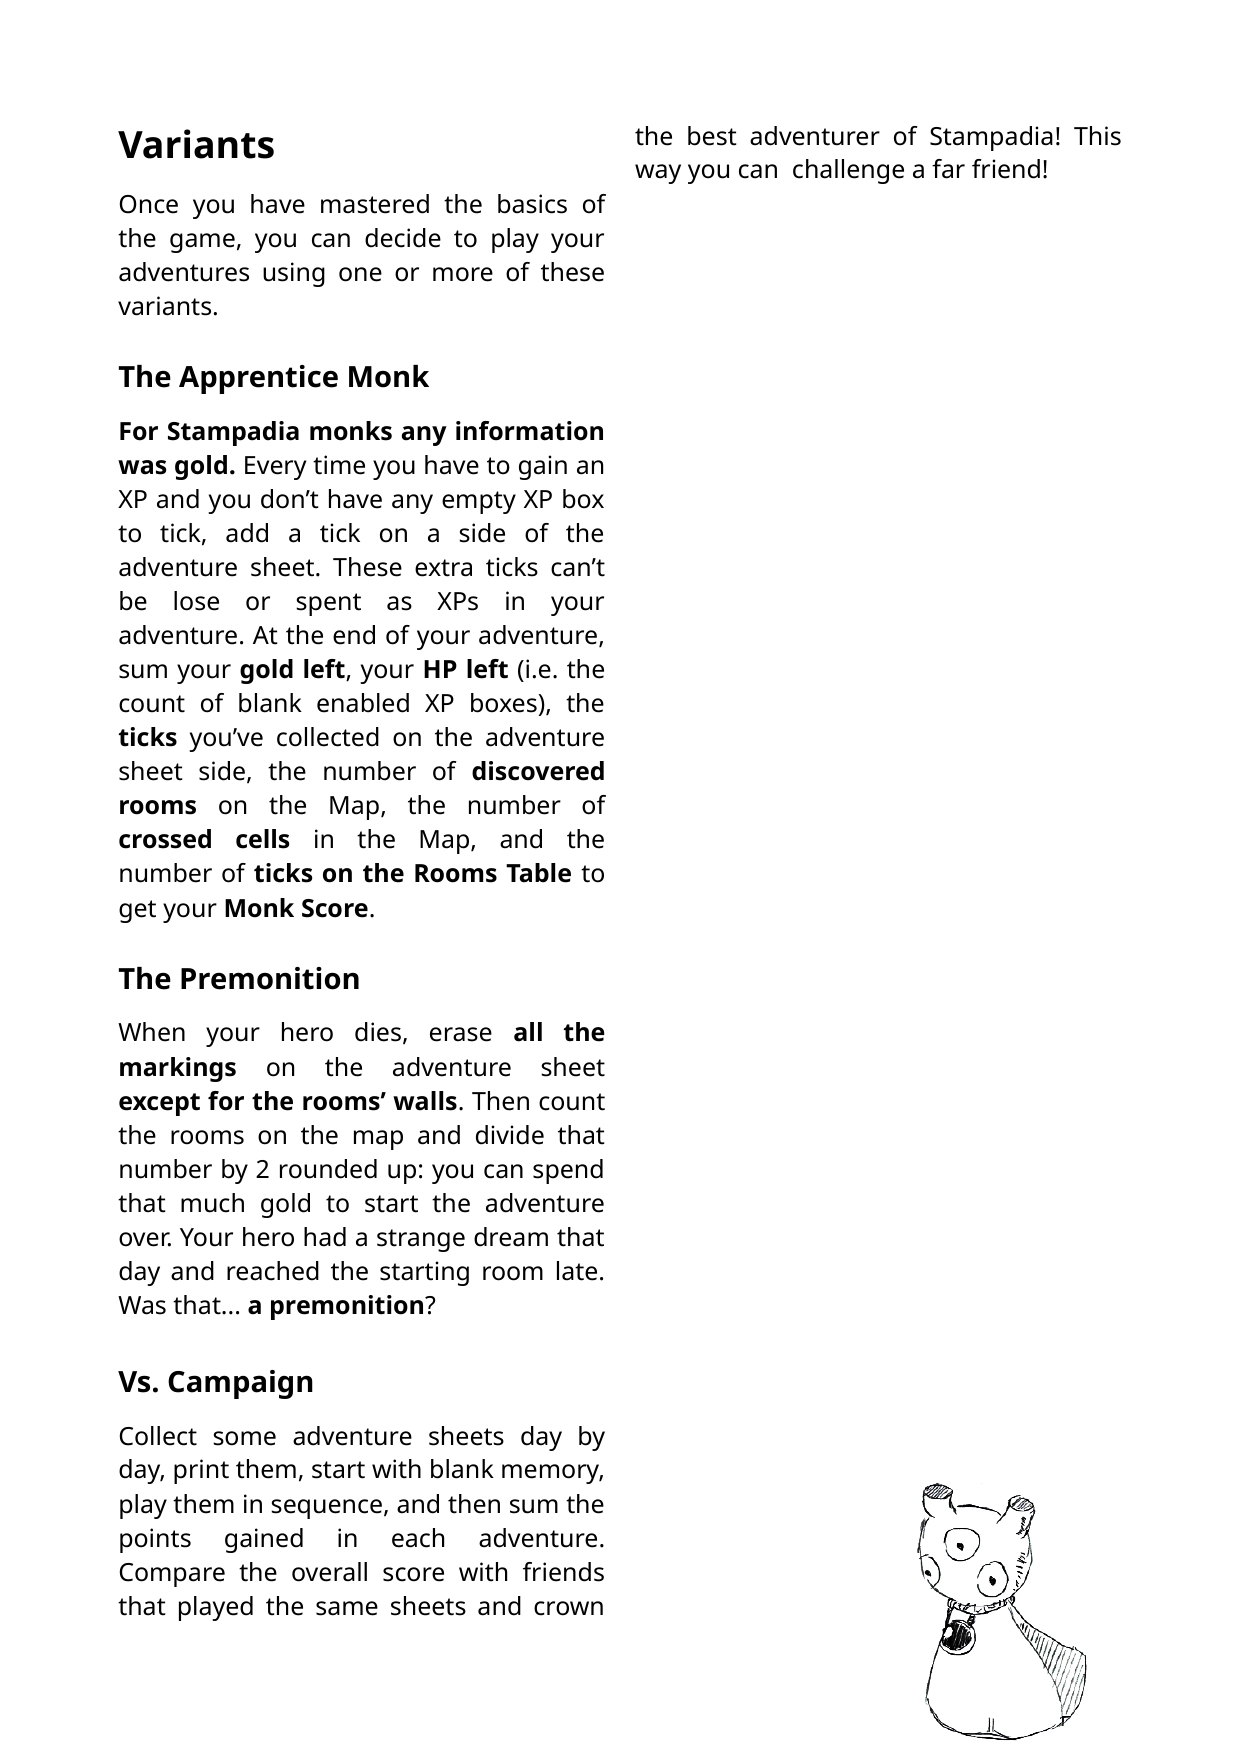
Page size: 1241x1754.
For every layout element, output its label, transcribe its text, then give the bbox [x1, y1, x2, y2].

text When your hero dies, erase all the markings on the adventure sheet except for the rooms’ walls. Then count the rooms on the map and divide that number by 2 rounded up: you can spend that much gold to start the adventure over. Your hero had a strange dream that day and reached the starting room late. Was that... a premonition? [118, 1015, 605, 1322]
text Once you have mastered the basics of the game, you can decide to play your adventures using one or more of these variants. [118, 186, 605, 322]
text For Stampadia monks any information was gold. Every time you have to gain an XP and you don’t have any empty XP box to tick, add a tick on a side of the adventure sheet. These extra ticks can’t be lose or spent as XPs in your adventure. At the end of your adventure, sum your gold left, your HP left (i.e. the count of blank enabled XP boxes), the ticks you’ve collected on the adventure sheet side, the number of discovered rooms on the Map, the number of crossed cells in the Map, and the number of ticks on the Rooms Table to get your Monk Score. [118, 413, 605, 924]
text Collect some adventure sheets day by day, print them, start with blank memory, play them in sequence, and then sum the points gained in each adventure. Compare the overall score with friends that played the same sheets and crown [118, 1418, 605, 1622]
text The Premonition [118, 958, 605, 998]
text The Apprentice Monk [118, 357, 605, 396]
text the best adventurer of Stampadia! This way you can challenge a far friend! [635, 118, 1122, 186]
text Variants [118, 118, 605, 169]
text Vs. Campaign [118, 1361, 605, 1401]
picture [902, 1467, 1102, 1754]
